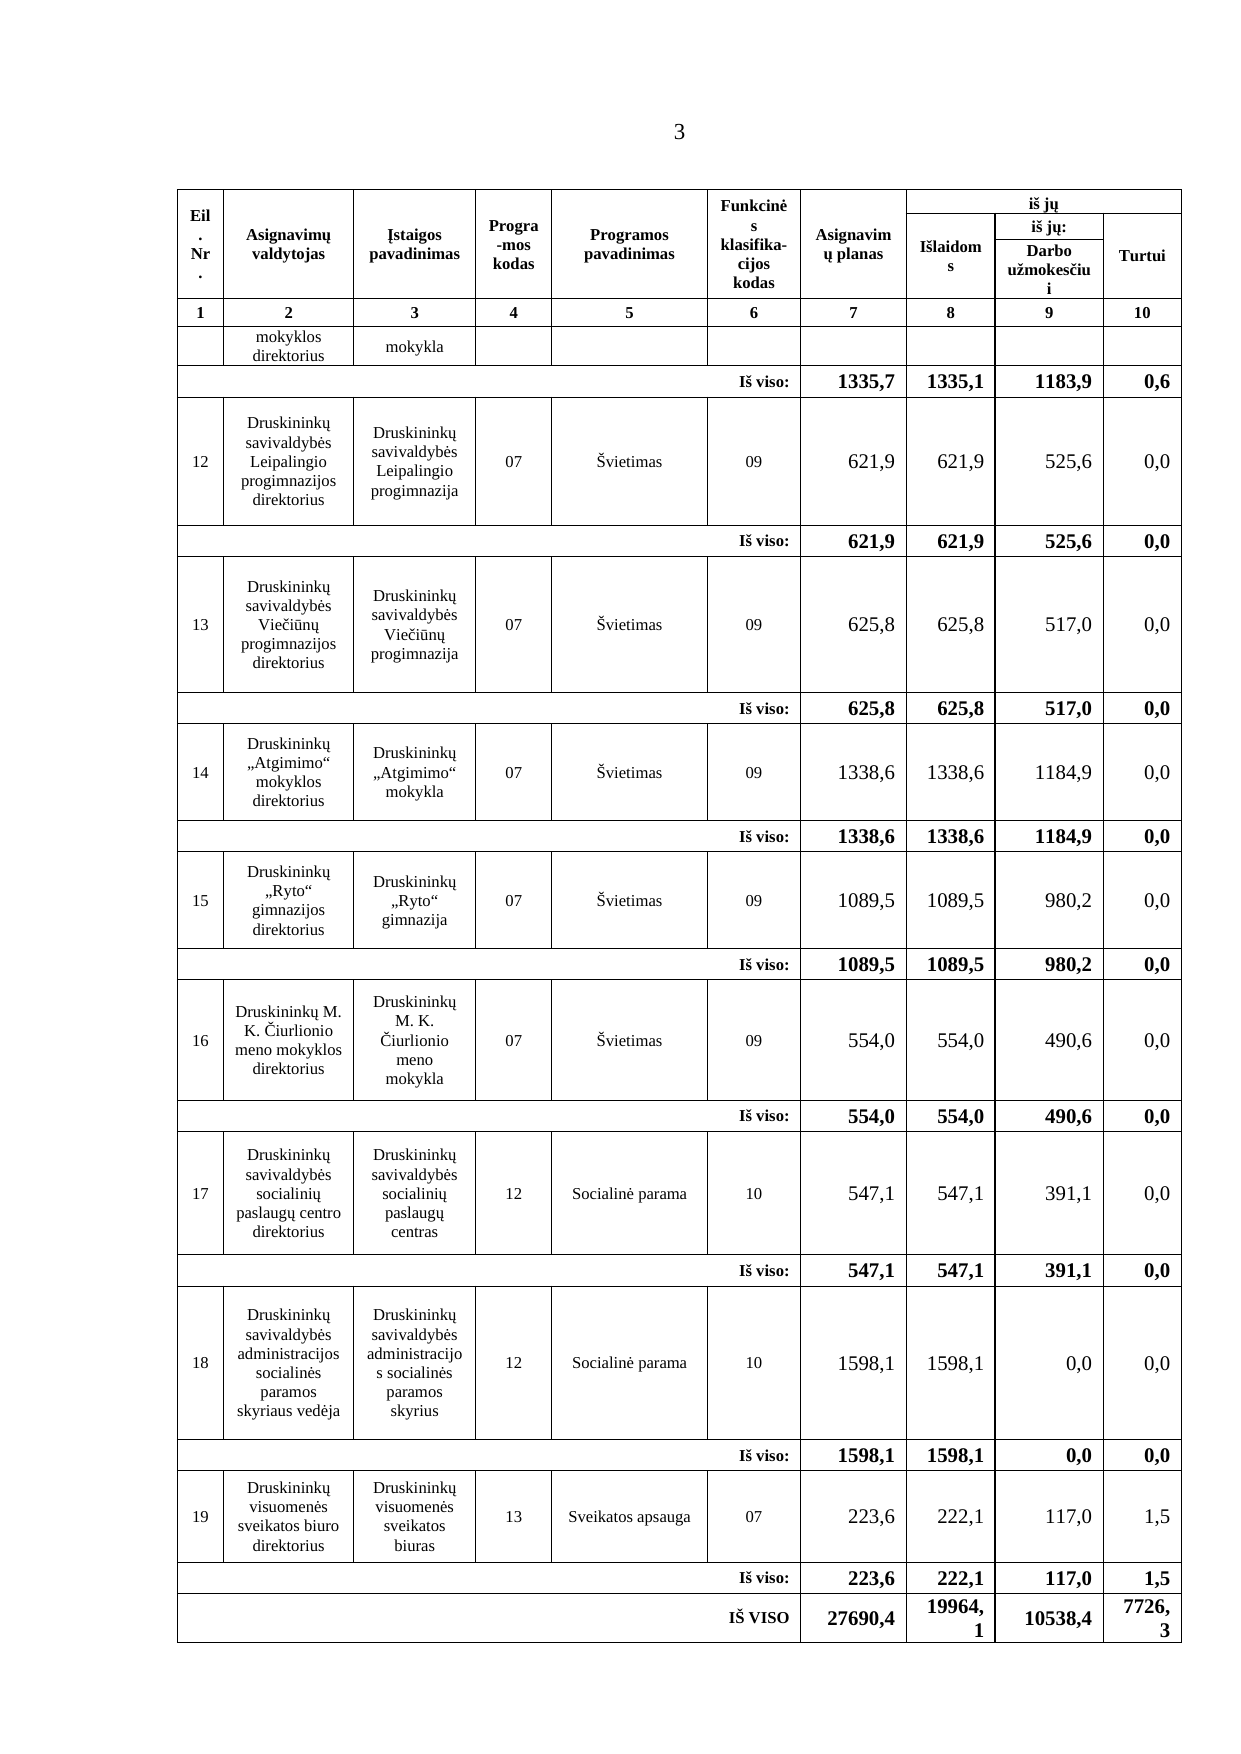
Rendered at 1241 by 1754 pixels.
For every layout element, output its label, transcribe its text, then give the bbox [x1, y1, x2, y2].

table_cell Švietimas [552, 980, 707, 1100]
table_cell 07 [476, 724, 551, 820]
table_cell Iš viso: [178, 526, 800, 556]
table_header Funkcinės klasifika-cijos kodas [708, 190, 800, 298]
table_cell Druskininkų savivaldybės socialinių paslaugų centras [354, 1132, 475, 1254]
table_cell 4 [476, 299, 551, 326]
table_cell 10538,4 [996, 1594, 1103, 1642]
table_cell Iš viso: [178, 1101, 800, 1131]
table_cell 547,1 [801, 1132, 906, 1254]
table_cell 554,0 [907, 1101, 994, 1131]
table_cell 1335,1 [907, 366, 994, 397]
table_cell Druskininkų „Atgimimo“ mokykla [354, 724, 475, 820]
table_cell 391,1 [996, 1255, 1103, 1286]
table_cell 12 [178, 398, 223, 525]
table_cell 547,1 [907, 1255, 994, 1286]
table_cell 1184,9 [996, 724, 1103, 820]
table_cell 19 [178, 1471, 223, 1562]
table_cell Sveikatos apsauga [552, 1471, 707, 1562]
table_cell 10 [1104, 299, 1181, 326]
table_cell Socialinė parama [552, 1132, 707, 1254]
table_cell 222,1 [907, 1563, 994, 1593]
table_cell 1598,1 [907, 1440, 994, 1470]
table_cell 1 [178, 299, 223, 326]
table_cell Švietimas [552, 557, 707, 692]
table_cell Iš viso: [178, 693, 800, 723]
table_cell 0,6 [1104, 366, 1181, 397]
table_cell 7 [801, 299, 906, 326]
table_cell 222,1 [907, 1471, 994, 1562]
table_cell Druskininkų savivaldybės administracijos socialinės paramos skyrius [354, 1287, 475, 1439]
table_cell 1184,9 [996, 821, 1103, 851]
table_cell 0,0 [1104, 949, 1181, 979]
table_cell 391,1 [996, 1132, 1103, 1254]
table_cell 1598,1 [801, 1440, 906, 1470]
table_cell 490,6 [996, 980, 1103, 1100]
table_header Progra-mos kodas [476, 190, 551, 298]
table_cell 0,0 [1104, 1101, 1181, 1131]
table_cell Iš viso: [178, 821, 800, 851]
table_cell IŠ VISO [178, 1594, 800, 1642]
table_cell [178, 327, 223, 365]
table_cell 10 [708, 1132, 800, 1254]
table_cell 0,0 [1104, 1255, 1181, 1286]
table_header Įstaigos pavadinimas [354, 190, 475, 298]
table_cell 1089,5 [801, 852, 906, 948]
table_cell 09 [708, 557, 800, 692]
table_cell Druskininkų savivaldybės Leipalingio progimnazijos direktorius [224, 398, 353, 525]
table_cell 621,9 [907, 526, 994, 556]
table_cell 19964,1 [907, 1594, 994, 1642]
table_cell Švietimas [552, 724, 707, 820]
table_cell 0,0 [1104, 526, 1181, 556]
table_cell 0,0 [1104, 1132, 1181, 1254]
table_cell Švietimas [552, 852, 707, 948]
table_cell 13 [178, 557, 223, 692]
table_cell 8 [907, 299, 994, 326]
table_cell 980,2 [996, 949, 1103, 979]
table_cell Iš viso: [178, 366, 800, 397]
table_cell 490,6 [996, 1101, 1103, 1131]
table_cell Druskininkų M. K. Čiurlionio meno mokykla [354, 980, 475, 1100]
table_cell 0,0 [1104, 821, 1181, 851]
table_cell 07 [476, 980, 551, 1100]
table_cell 554,0 [801, 1101, 906, 1131]
table_cell Darbo užmokesčiui [996, 240, 1103, 298]
table_cell 2 [224, 299, 353, 326]
table_cell 5 [552, 299, 707, 326]
table_cell 554,0 [801, 980, 906, 1100]
table_cell 3 [354, 299, 475, 326]
table_cell 625,8 [801, 693, 906, 723]
table_cell mokykla [354, 327, 475, 365]
table_cell 07 [708, 1471, 800, 1562]
table_cell 554,0 [907, 980, 994, 1100]
table_cell 09 [708, 398, 800, 525]
table_header Eil. Nr. [178, 190, 223, 298]
table_cell 12 [476, 1287, 551, 1439]
table_cell 0,0 [1104, 1440, 1181, 1470]
table_cell Išlaidoms [907, 214, 994, 298]
table_cell 09 [708, 980, 800, 1100]
table_cell iš jų: [996, 214, 1103, 239]
table_cell 1,5 [1104, 1471, 1181, 1562]
table_cell [801, 327, 906, 365]
table_cell 0,0 [1104, 693, 1181, 723]
table_cell Druskininkų „Ryto“ gimnazijos direktorius [224, 852, 353, 948]
table_header Asignavimų valdytojas [224, 190, 353, 298]
table_cell 517,0 [996, 693, 1103, 723]
table_cell Švietimas [552, 398, 707, 525]
table_cell 1183,9 [996, 366, 1103, 397]
table_cell 1089,5 [907, 949, 994, 979]
table_cell 0,0 [1104, 724, 1181, 820]
table_cell Iš viso: [178, 1563, 800, 1593]
table_cell 117,0 [996, 1563, 1103, 1593]
table_cell 625,8 [907, 693, 994, 723]
table_cell 117,0 [996, 1471, 1103, 1562]
table_cell 0,0 [1104, 557, 1181, 692]
table_cell 07 [476, 557, 551, 692]
table_cell 980,2 [996, 852, 1103, 948]
table_cell 1598,1 [801, 1287, 906, 1439]
table_cell Druskininkų visuomenės sveikatos biuro direktorius [224, 1471, 353, 1562]
table_cell 0,0 [1104, 398, 1181, 525]
table_cell Druskininkų savivaldybės socialinių paslaugų centro direktorius [224, 1132, 353, 1254]
table_cell 525,6 [996, 398, 1103, 525]
table_cell 547,1 [801, 1255, 906, 1286]
table_cell Iš viso: [178, 1440, 800, 1470]
table_cell 621,9 [801, 398, 906, 525]
table_cell Druskininkų savivaldybės Viečiūnų progimnazijos direktorius [224, 557, 353, 692]
table_cell Iš viso: [178, 949, 800, 979]
table_cell [708, 327, 800, 365]
table_cell 1335,7 [801, 366, 906, 397]
table_cell 15 [178, 852, 223, 948]
table_cell 09 [708, 852, 800, 948]
table_cell 16 [178, 980, 223, 1100]
table_cell [907, 327, 994, 365]
table_cell 18 [178, 1287, 223, 1439]
table_cell 07 [476, 398, 551, 525]
table_cell 517,0 [996, 557, 1103, 692]
table_cell 223,6 [801, 1563, 906, 1593]
table_cell 17 [178, 1132, 223, 1254]
table_cell 1338,6 [801, 821, 906, 851]
table_cell 1338,6 [907, 821, 994, 851]
table_cell 1598,1 [907, 1287, 994, 1439]
table_cell 9 [996, 299, 1103, 326]
table_cell 14 [178, 724, 223, 820]
table_cell 09 [708, 724, 800, 820]
table_cell Socialinė parama [552, 1287, 707, 1439]
table_cell Druskininkų „Ryto“ gimnazija [354, 852, 475, 948]
table_cell mokyklos direktorius [224, 327, 353, 365]
table_cell 223,6 [801, 1471, 906, 1562]
table_cell Turtui [1104, 214, 1181, 298]
table_cell [996, 327, 1103, 365]
table_cell 0,0 [1104, 980, 1181, 1100]
table_cell 0,0 [996, 1440, 1103, 1470]
table_cell Druskininkų M. K. Čiurlionio meno mokyklos direktorius [224, 980, 353, 1100]
table_cell Druskininkų savivaldybės administracijos socialinės paramos skyriaus vedėja [224, 1287, 353, 1439]
table_cell 13 [476, 1471, 551, 1562]
table_cell [552, 327, 707, 365]
table_cell 27690,4 [801, 1594, 906, 1642]
table_cell 621,9 [907, 398, 994, 525]
table_cell Iš viso: [178, 1255, 800, 1286]
table_cell 1089,5 [801, 949, 906, 979]
table_cell Druskininkų „Atgimimo“ mokyklos direktorius [224, 724, 353, 820]
table_cell Druskininkų savivaldybės Viečiūnų progimnazija [354, 557, 475, 692]
table_cell 0,0 [1104, 1287, 1181, 1439]
table_cell 07 [476, 852, 551, 948]
table_cell 625,8 [801, 557, 906, 692]
table_header Asignavimų planas [801, 190, 906, 298]
table_cell 1,5 [1104, 1563, 1181, 1593]
table_cell 12 [476, 1132, 551, 1254]
table_cell [476, 327, 551, 365]
table_cell Druskininkų savivaldybės Leipalingio progimnazija [354, 398, 475, 525]
table_cell 6 [708, 299, 800, 326]
table_cell 1089,5 [907, 852, 994, 948]
table_cell 7726,3 [1104, 1594, 1181, 1642]
table_cell [1104, 327, 1181, 365]
table_cell 0,0 [1104, 852, 1181, 948]
table_cell 1338,6 [907, 724, 994, 820]
table_cell 0,0 [996, 1287, 1103, 1439]
table_cell 625,8 [907, 557, 994, 692]
table_cell 547,1 [907, 1132, 994, 1254]
table_header iš jų [907, 190, 1181, 213]
table_cell 1338,6 [801, 724, 906, 820]
table_cell 10 [708, 1287, 800, 1439]
table_header Programos pavadinimas [552, 190, 707, 298]
table_cell Druskininkų visuomenės sveikatos biuras [354, 1471, 475, 1562]
table_cell 621,9 [801, 526, 906, 556]
table_cell 525,6 [996, 526, 1103, 556]
